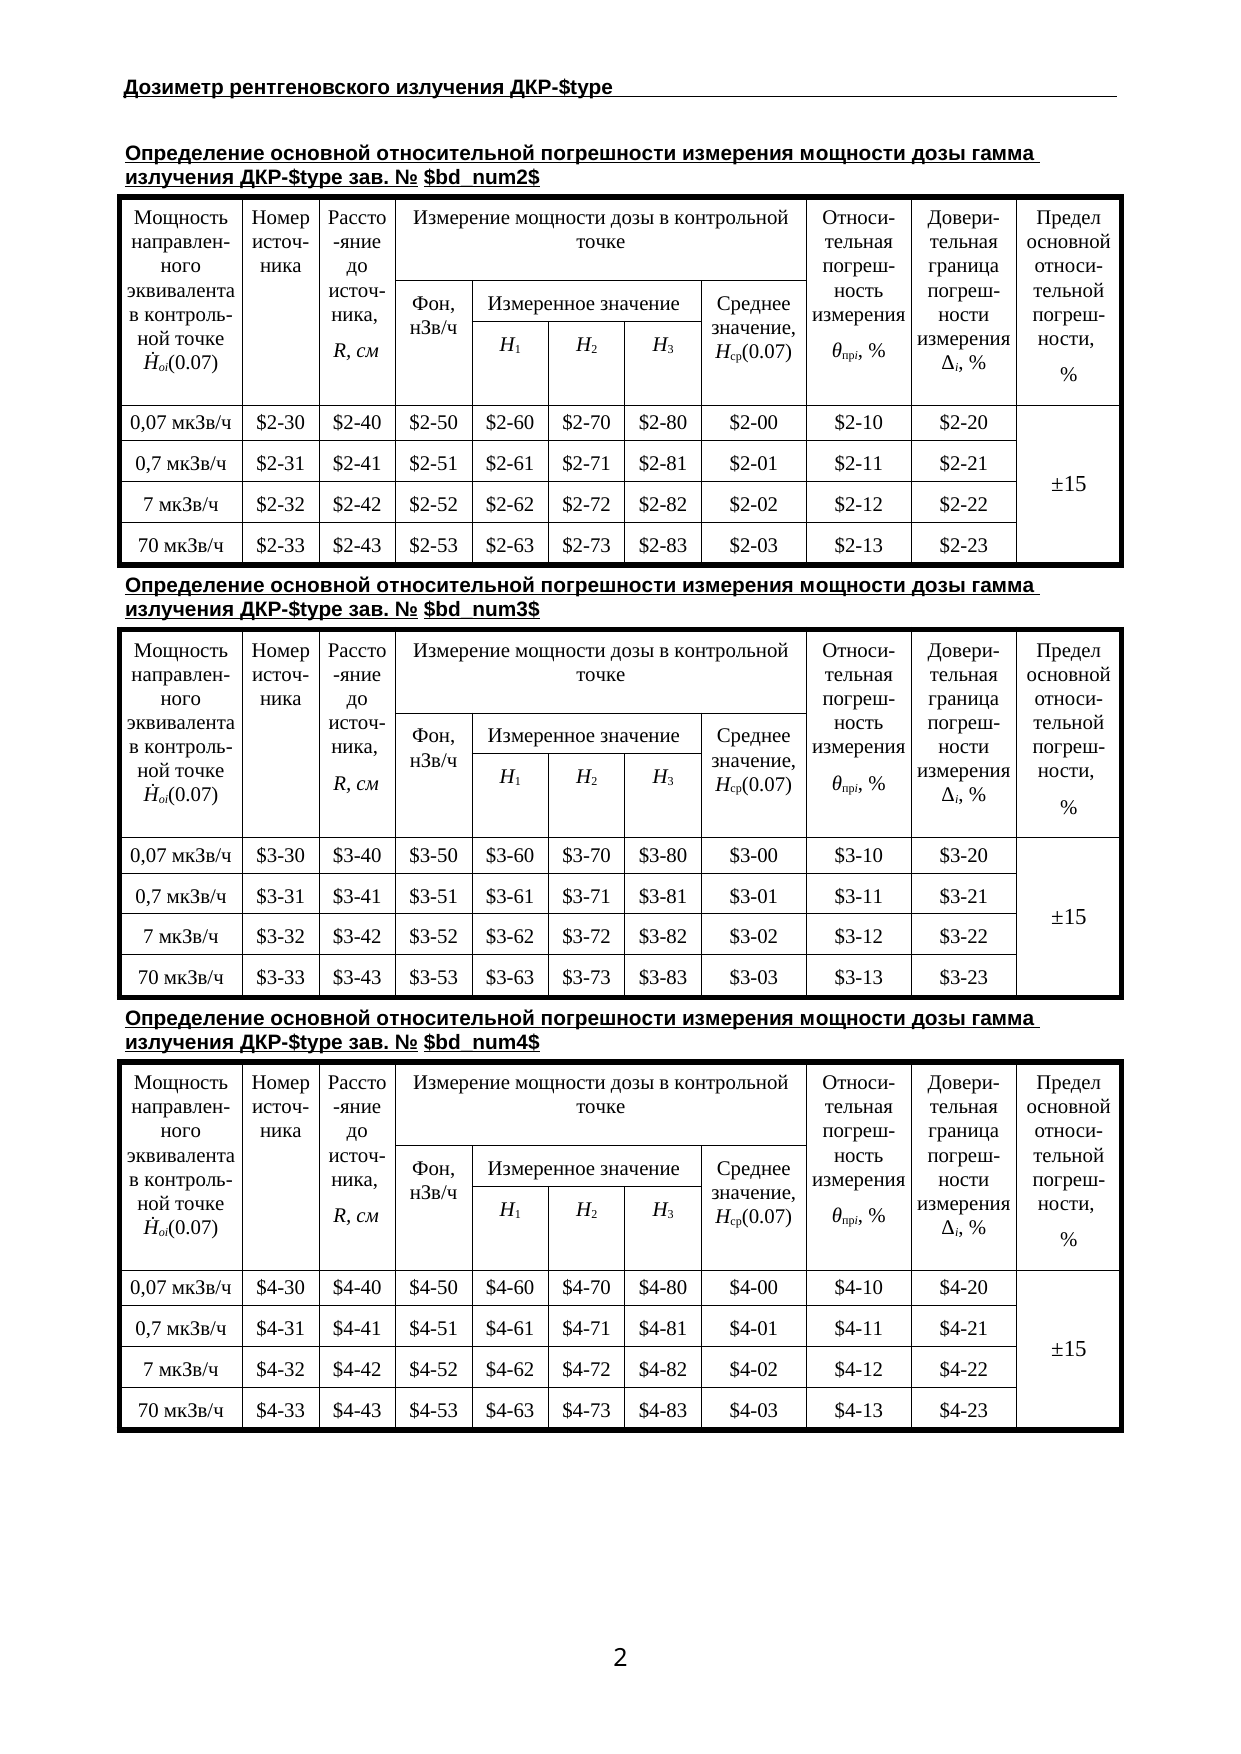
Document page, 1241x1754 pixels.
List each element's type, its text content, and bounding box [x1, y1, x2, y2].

table_cell 7 мкЗв/ч [122, 914, 242, 954]
table_cell $2-32 [243, 482, 319, 522]
table_cell $4-82 [625, 1347, 701, 1387]
table_cell Номер источ-ника [243, 632, 319, 837]
table_cell $3-82 [625, 914, 701, 954]
table_cell Относи-тельная погреш-ность измерения θпрi, % [807, 200, 911, 404]
table_cell 70 мкЗв/ч [122, 523, 242, 562]
table_cell ±15 [1017, 406, 1119, 562]
table_cell $4-83 [625, 1388, 701, 1427]
table_cell Мощность направлен-ного эквивалента в контроль-ной точке Ḣoi(0.07) [122, 632, 242, 837]
table_cell $4-03 [702, 1388, 806, 1427]
table_cell $4-40 [320, 1271, 395, 1305]
table_cell $2-31 [243, 441, 319, 481]
table_cell $4-63 [473, 1388, 548, 1427]
table_cell H1 [473, 322, 548, 404]
table_cell $2-20 [912, 406, 1016, 440]
table_cell $3-30 [243, 838, 319, 873]
table_cell $3-72 [549, 914, 624, 954]
table_cell $4-81 [625, 1306, 701, 1346]
table_cell $2-40 [320, 406, 395, 440]
table_cell $3-52 [396, 914, 472, 954]
table_cell $2-13 [807, 523, 911, 562]
table_cell $3-70 [549, 838, 624, 873]
table_cell $3-11 [807, 874, 911, 913]
table_cell $2-71 [549, 441, 624, 481]
table_cell $3-73 [549, 955, 624, 995]
table_cell $4-41 [320, 1306, 395, 1346]
table_cell $2-83 [625, 523, 701, 562]
table_cell $3-60 [473, 838, 548, 873]
table_header Определение основной относительной погрешности измерения мощности дозы гамма излучения ДКР-$type зав. № $bd_num3$ [119, 568, 1121, 627]
table_cell $2-73 [549, 523, 624, 562]
table_cell $2-82 [625, 482, 701, 522]
table_cell $2-60 [473, 406, 548, 440]
table_cell H2 [549, 754, 624, 837]
table_cell Среднее значение, Hср(0.07) [702, 714, 806, 837]
table_cell $4-70 [549, 1271, 624, 1305]
table_cell ±15 [1017, 1271, 1119, 1427]
table_cell $2-33 [243, 523, 319, 562]
table_cell $4-32 [243, 1347, 319, 1387]
table_cell $2-11 [807, 441, 911, 481]
table_cell $3-80 [625, 838, 701, 873]
table_cell $2-21 [912, 441, 1016, 481]
table_cell Измеренное значение [473, 281, 701, 321]
table_cell $4-53 [396, 1388, 472, 1427]
table_cell $3-41 [320, 874, 395, 913]
table_cell H3 [625, 1187, 701, 1269]
table_cell $4-61 [473, 1306, 548, 1346]
table_cell $3-12 [807, 914, 911, 954]
table_cell $4-31 [243, 1306, 319, 1346]
table_cell 0,7 мкЗв/ч [122, 874, 242, 913]
table_cell H2 [549, 1187, 624, 1269]
table_cell Среднее значение, Hср(0.07) [702, 1146, 806, 1269]
table_cell $4-21 [912, 1306, 1016, 1346]
table_cell $3-61 [473, 874, 548, 913]
table_cell Измерение мощности дозы в контрольной точке [396, 1065, 806, 1145]
table_cell Предел основной относи-тельной погреш-ности, % [1017, 632, 1119, 837]
table_cell $3-51 [396, 874, 472, 913]
table_cell Фон, нЗв/ч [396, 281, 472, 404]
table_cell Довери-тельная граница погреш-ности измерения Δi, % [912, 632, 1016, 837]
table_cell $4-52 [396, 1347, 472, 1387]
table_cell H2 [549, 322, 624, 404]
table_cell $2-10 [807, 406, 911, 440]
table_cell $3-63 [473, 955, 548, 995]
table_cell Фон, нЗв/ч [396, 714, 472, 837]
table_cell Довери-тельная граница погреш-ности измерения Δi, % [912, 1065, 1016, 1269]
table_cell 0,7 мкЗв/ч [122, 441, 242, 481]
table_cell Предел основной относи-тельной погреш-ности, % [1017, 1065, 1119, 1269]
table_cell Довери-тельная граница погреш-ности измерения Δi, % [912, 200, 1016, 404]
table_cell 0,07 мкЗв/ч [122, 838, 242, 873]
table_cell $2-61 [473, 441, 548, 481]
table_cell Рассто-яние до источ-ника, R, см [320, 632, 395, 837]
table_cell Измеренное значение [473, 1146, 701, 1186]
table_cell $3-03 [702, 955, 806, 995]
table_cell $2-63 [473, 523, 548, 562]
table_cell $3-00 [702, 838, 806, 873]
table_cell $2-41 [320, 441, 395, 481]
table_cell $2-23 [912, 523, 1016, 562]
table_cell Относи-тельная погреш-ность измерения θпрi, % [807, 1065, 911, 1269]
table_cell $4-01 [702, 1306, 806, 1346]
table_cell $3-71 [549, 874, 624, 913]
table_cell $2-70 [549, 406, 624, 440]
table_cell $2-12 [807, 482, 911, 522]
table_cell $4-13 [807, 1388, 911, 1427]
table_cell $2-43 [320, 523, 395, 562]
table_cell $3-31 [243, 874, 319, 913]
table_cell $3-81 [625, 874, 701, 913]
table_cell $3-23 [912, 955, 1016, 995]
table_cell $4-42 [320, 1347, 395, 1387]
table_cell $4-20 [912, 1271, 1016, 1305]
table_cell $4-30 [243, 1271, 319, 1305]
table_cell $2-72 [549, 482, 624, 522]
table_cell $2-50 [396, 406, 472, 440]
table_header Определение основной относительной погрешности измерения мощности дозы гамма излучения ДКР-$type зав. № $bd_num2$ [119, 135, 1121, 194]
table_cell H3 [625, 322, 701, 404]
table_cell $4-22 [912, 1347, 1016, 1387]
table_cell $4-00 [702, 1271, 806, 1305]
table_cell Рассто-яние до источ-ника, R, см [320, 200, 395, 404]
table_cell $2-22 [912, 482, 1016, 522]
table_cell 70 мкЗв/ч [122, 955, 242, 995]
table_cell $4-60 [473, 1271, 548, 1305]
table_cell $3-22 [912, 914, 1016, 954]
table_cell $4-62 [473, 1347, 548, 1387]
table_cell $2-62 [473, 482, 548, 522]
table_cell 7 мкЗв/ч [122, 482, 242, 522]
table_cell $3-62 [473, 914, 548, 954]
table_cell H1 [473, 1187, 548, 1269]
table_cell $2-42 [320, 482, 395, 522]
table_cell $2-80 [625, 406, 701, 440]
table_cell $3-20 [912, 838, 1016, 873]
table_cell $4-12 [807, 1347, 911, 1387]
table_cell $4-10 [807, 1271, 911, 1305]
table_cell $3-21 [912, 874, 1016, 913]
table_cell $3-01 [702, 874, 806, 913]
table_cell 0,07 мкЗв/ч [122, 1271, 242, 1305]
table_cell $4-23 [912, 1388, 1016, 1427]
table_cell H3 [625, 754, 701, 837]
table_cell $2-03 [702, 523, 806, 562]
table_cell Рассто-яние до источ-ника, R, см [320, 1065, 395, 1269]
table_cell Измерение мощности дозы в контрольной точке [396, 200, 806, 280]
table_cell $3-43 [320, 955, 395, 995]
table_cell $3-33 [243, 955, 319, 995]
table_cell $4-73 [549, 1388, 624, 1427]
table_cell $4-72 [549, 1347, 624, 1387]
table_cell $4-43 [320, 1388, 395, 1427]
table_cell $3-83 [625, 955, 701, 995]
table_cell $2-51 [396, 441, 472, 481]
table_cell $3-02 [702, 914, 806, 954]
table_cell Измерение мощности дозы в контрольной точке [396, 632, 806, 712]
table_cell $3-50 [396, 838, 472, 873]
table_cell $2-02 [702, 482, 806, 522]
table_cell $3-42 [320, 914, 395, 954]
table_cell Среднее значение, Hср(0.07) [702, 281, 806, 404]
table_cell $2-52 [396, 482, 472, 522]
table_cell $2-30 [243, 406, 319, 440]
table_cell $2-81 [625, 441, 701, 481]
table_cell Относи-тельная погреш-ность измерения θпрi, % [807, 632, 911, 837]
table_cell $2-01 [702, 441, 806, 481]
table_cell 0,07 мкЗв/ч [122, 406, 242, 440]
table_cell $4-33 [243, 1388, 319, 1427]
table_cell Мощность направлен-ного эквивалента в контроль-ной точке Ḣoi(0.07) [122, 1065, 242, 1269]
table_cell H1 [473, 754, 548, 837]
table_cell Фон, нЗв/ч [396, 1146, 472, 1269]
table_cell $3-32 [243, 914, 319, 954]
table_cell $4-80 [625, 1271, 701, 1305]
table_cell Номер источ-ника [243, 1065, 319, 1269]
table_cell ±15 [1017, 838, 1119, 995]
table_cell $4-71 [549, 1306, 624, 1346]
table_cell Номер источ-ника [243, 200, 319, 404]
table_cell 70 мкЗв/ч [122, 1388, 242, 1427]
table_cell $3-40 [320, 838, 395, 873]
table_cell $4-02 [702, 1347, 806, 1387]
table_cell Измеренное значение [473, 714, 701, 753]
table_cell $3-53 [396, 955, 472, 995]
table_cell $4-50 [396, 1271, 472, 1305]
table_cell 0,7 мкЗв/ч [122, 1306, 242, 1346]
table_cell Мощность направлен-ного эквивалента в контроль-ной точке Ḣoi(0.07) [122, 200, 242, 404]
table_cell $2-00 [702, 406, 806, 440]
table_cell $4-11 [807, 1306, 911, 1346]
table_cell $2-53 [396, 523, 472, 562]
table_header Определение основной относительной погрешности измерения мощности дозы гамма излучения ДКР-$type зав. № $bd_num4$ [119, 1000, 1121, 1059]
table_cell Предел основной относи-тельной погреш-ности, % [1017, 200, 1119, 404]
table_cell 7 мкЗв/ч [122, 1347, 242, 1387]
table_cell $3-10 [807, 838, 911, 873]
table_cell $4-51 [396, 1306, 472, 1346]
table_cell $3-13 [807, 955, 911, 995]
